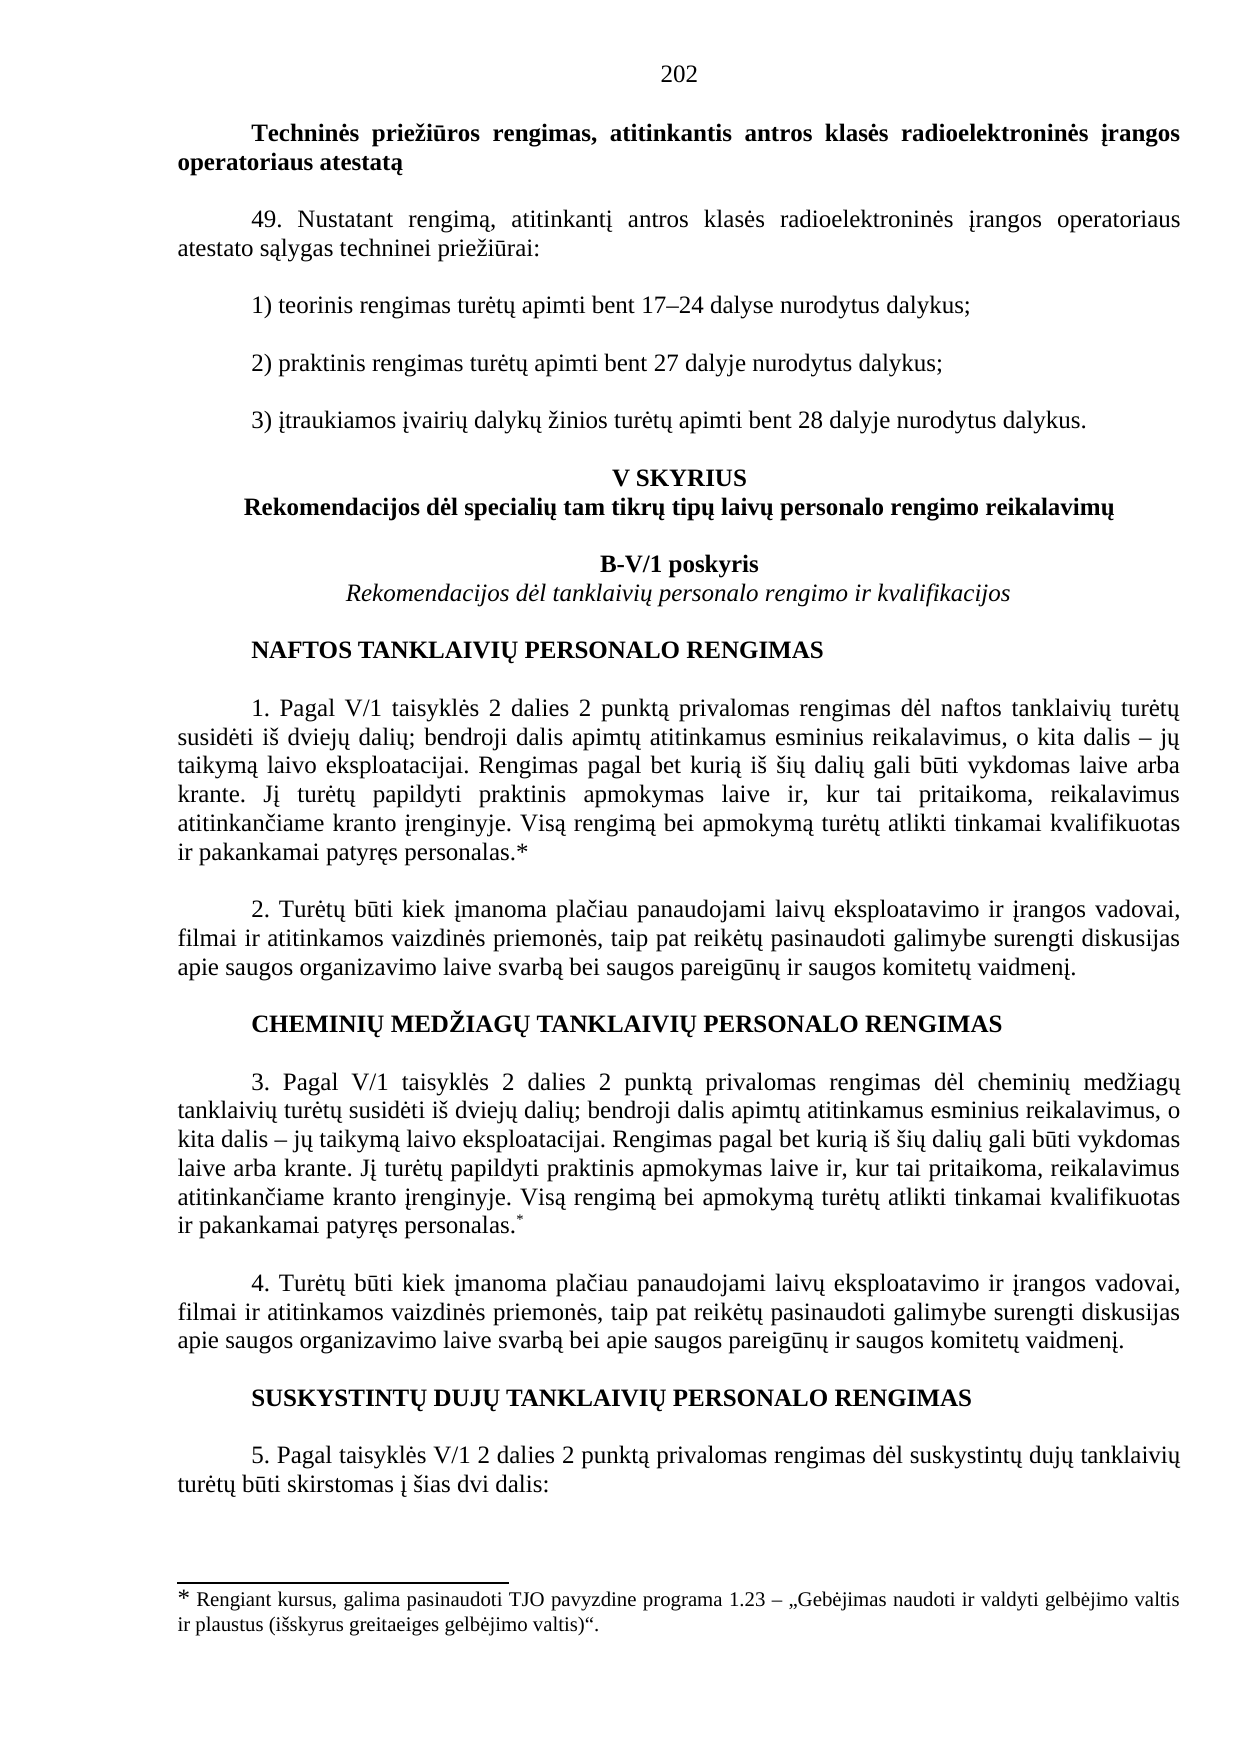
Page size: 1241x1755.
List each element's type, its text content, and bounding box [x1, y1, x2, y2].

text 2. Turėtų būti kiek įmanoma plačiau panaudojami laivų eksploatavimo ir įrangos vadovai, filmai ir atitinkamos vaizdinės priemonės, taip pat reikėtų pasinaudoti galimybe surengti diskusijas apie saugos organizavimo laive svarbą bei saugos pareigūnų ir saugos komitetų vaidmenį. [177, 894, 1181, 981]
text 1. Pagal V/1 taisyklės 2 dalies 2 punktą privalomas rengimas dėl naftos tanklaivių turėtų susidėti iš dviejų dalių; bendroji dalis apimtų atitinkamus esminius reikalavimus, o kita dalis – jų taikymą laivo eksploatacijai. Rengimas pagal bet kurią iš šių dalių gali būti vykdomas laive arba krante. Jį turėtų papildyti praktinis apmokymas laive ir, kur tai pritaikoma, reikalavimus atitinkančiame kranto įrenginyje. Visą rengimą bei apmokymą turėtų atlikti tinkamai kvalifikuotas ir pakankamai patyręs personalas.* [177, 693, 1181, 866]
text SUSKYSTINTŲ DUJŲ TANKLAIVIŲ PERSONALO RENGIMAS [177, 1383, 1181, 1412]
text Rekomendacijos dėl tanklaivių personalo rengimo ir kvalifikacijos [177, 578, 1181, 607]
text 3) įtraukiamos įvairių dalykų žinios turėtų apimti bent 28 dalyje nurodytus dalykus. [177, 406, 1181, 434]
text Rengiant kursus, galima pasinaudoti TJO pavyzdine programa 1.23 – „Gebėjimas naudoti ir valdyti gelbėjimo valtis ir plaustus (išskyrus greitaeiges gelbėjimo valtis)“. [177, 1583, 1181, 1636]
text 4. Turėtų būti kiek įmanoma plačiau panaudojami laivų eksploatavimo ir įrangos vadovai, filmai ir atitinkamos vaizdinės priemonės, taip pat reikėtų pasinaudoti galimybe surengti diskusijas apie saugos organizavimo laive svarbą bei apie saugos pareigūnų ir saugos komitetų vaidmenį. [177, 1268, 1181, 1354]
text Techninės priežiūros rengimas, atitinkantis antros klasės radioelektroninės įrangos operatoriaus atestatą [177, 118, 1181, 176]
text 5. Pagal taisyklės V/1 2 dalies 2 punktą privalomas rengimas dėl suskystintų dujų tanklaivių turėtų būti skirstomas į šias dvi dalis: [177, 1441, 1181, 1498]
text V skyrius [177, 463, 1181, 492]
text 1) teorinis rengimas turėtų apimti bent 17–24 dalyse nurodytus dalykus; [177, 291, 1181, 319]
text 49. Nustatant rengimą, atitinkantį antros klasės radioelektroninės įrangos operatoriaus atestato sąlygas techninei priežiūrai: [177, 204, 1181, 262]
text 2) praktinis rengimas turėtų apimti bent 27 dalyje nurodytus dalykus; [177, 348, 1181, 377]
text B-V/1 poskyris [177, 549, 1181, 578]
text 3. Pagal V/1 taisyklės 2 dalies 2 punktą privalomas rengimas dėl cheminių medžiagų tanklaivių turėtų susidėti iš dviejų dalių; bendroji dalis apimtų atitinkamus esminius reikalavimus, o kita dalis – jų taikymą laivo eksploatacijai. Rengimas pagal bet kurią iš šių dalių gali būti vykdomas laive arba krante. Jį turėtų papildyti praktinis apmokymas laive ir, kur tai pritaikoma, reikalavimus atitinkančiame kranto įrenginyje. Visą rengimą bei apmokymą turėtų atlikti tinkamai kvalifikuotas ir pakankamai patyręs personalas. [177, 1067, 1181, 1239]
text CHEMINIŲ MEDŽIAGŲ TANKLAIVIŲ PERSONALO RENGIMAS [177, 1009, 1181, 1038]
text Rekomendacijos dėl specialių tam tikrų tipų laivų personalo rengimo reikalavimų [177, 492, 1181, 521]
text NAFTOS TANKLAIVIŲ PERSONALO RENGIMAS [177, 636, 1181, 664]
